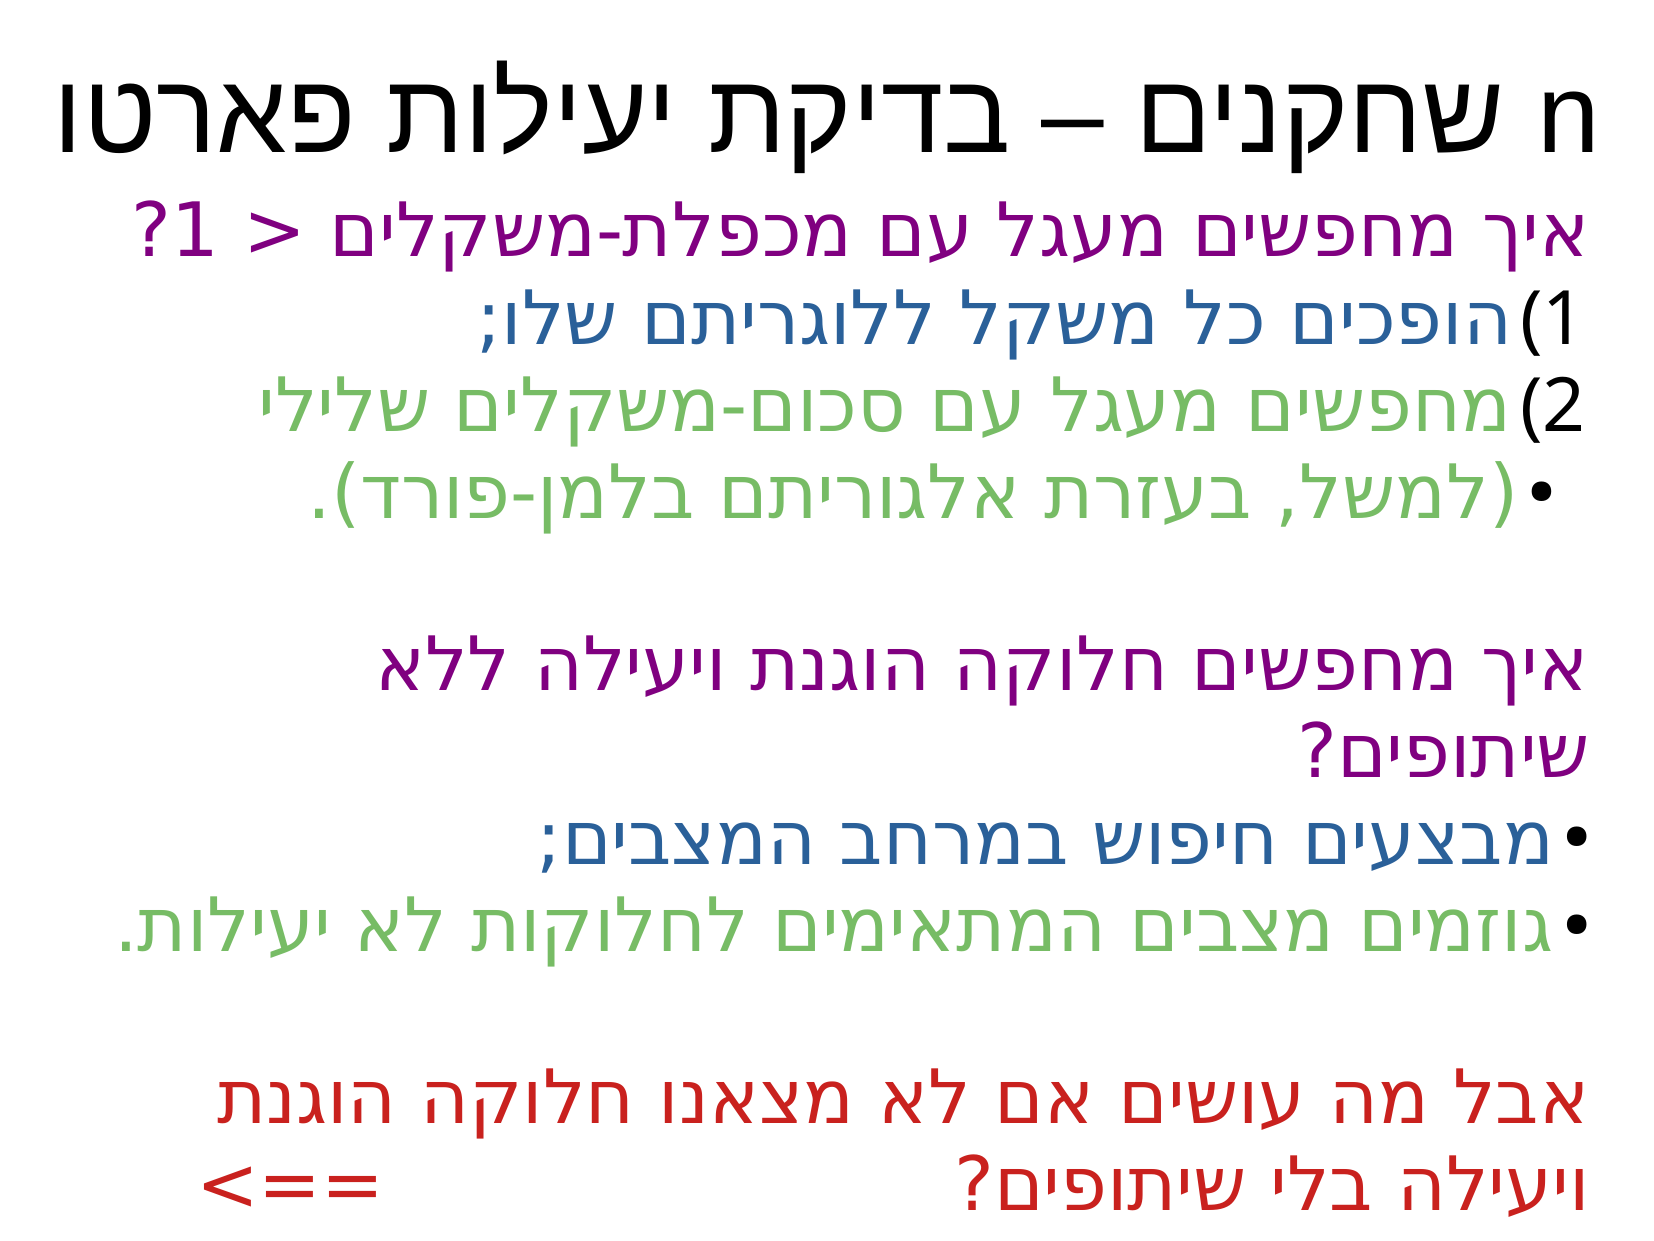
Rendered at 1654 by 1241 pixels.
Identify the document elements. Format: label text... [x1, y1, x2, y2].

title n שחקנים – בדיקת יעילות פארטו [0, 32, 1654, 196]
text_box איך מחפשים מעגל עם מכפלת-משקלים < 1? הופכים כל משקל ללוגריתם שלו; מחפשים מעגל עם סכום-משקלים שלילי (למשל, בעזרת אלגוריתם בלמן-פורד). איך מחפשים חלוקה הוגנת ויעילה ללא שיתופים? מבצעים חיפוש במרחב המצבים; גוזמים מצבים המתאימים לחלוקות לא יעילות. אבל מה עושים אם לא מצאנו חלוקה הוגנת ויעילה בלי שיתופים? ==> [60, 180, 1606, 1108]
